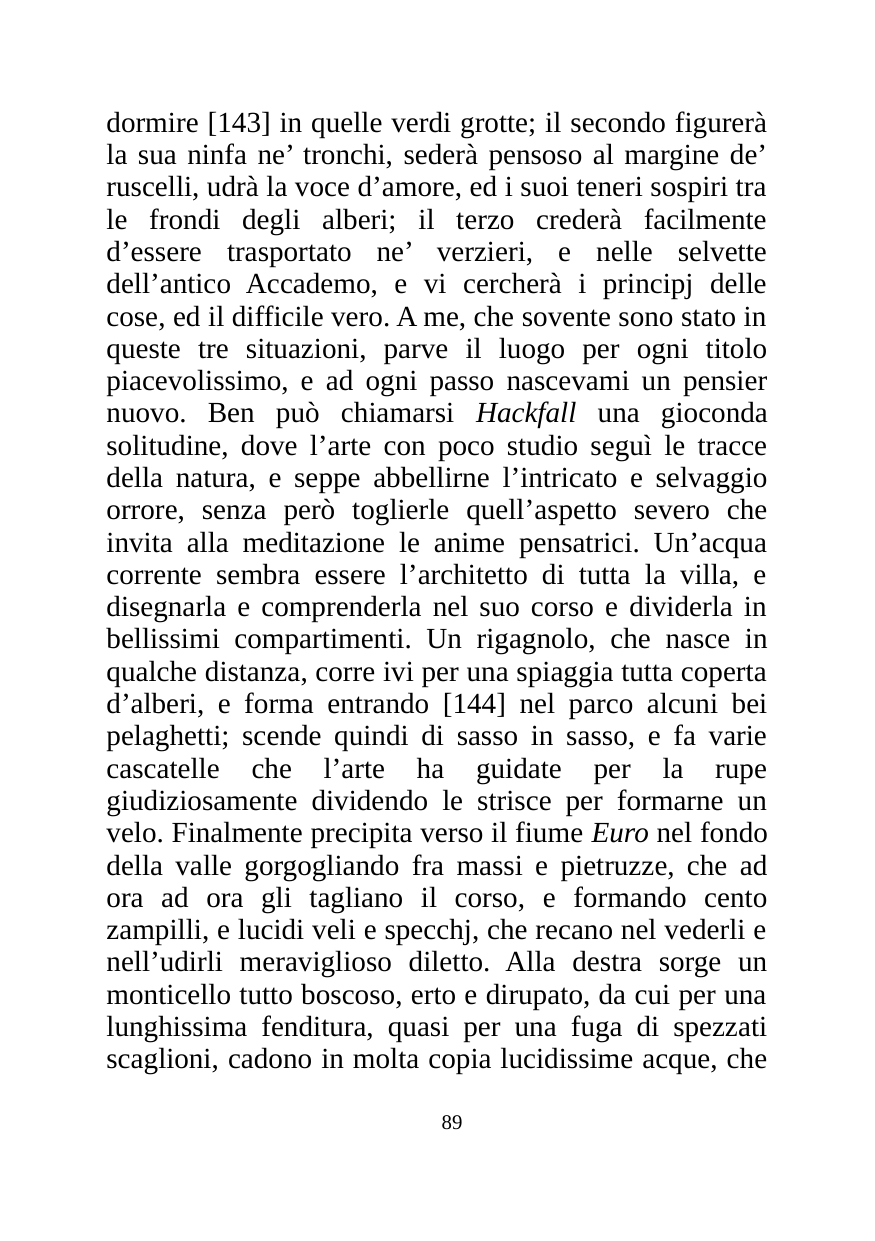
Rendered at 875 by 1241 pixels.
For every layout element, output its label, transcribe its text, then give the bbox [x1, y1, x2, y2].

text dormire [143] in quelle verdi grotte; il secondo figurerà la sua ninfa ne’ tronchi, sederà pensoso al margine de’ ruscelli, udrà la voce d’amore, ed i suoi teneri sospiri tra le frondi degli alberi; il terzo crederà facilmente d’essere trasportato ne’ verzieri, e nelle selvette dell’antico Accademo, e vi cercherà i principj delle cose, ed il difficile vero. A me, che sovente sono stato in queste tre situazioni, parve il luogo per ogni titolo piacevolissimo, e ad ogni passo nascevami un pensier nuovo. Ben può chiamarsi Hackfall una gioconda solitudine, dove l’arte con poco studio seguì le tracce della natura, e seppe abbellirne l’intricato e selvaggio orrore, senza però toglierle quell’aspetto severo che invita alla meditazione le anime pensatrici. Un’acqua corrente sembra essere l’architetto di tutta la villa, e disegnarla e comprenderla nel suo corso e dividerla in bellissimi compartimenti. Un rigagnolo, che nasce in qualche distanza, corre ivi per una spiaggia tutta coperta d’alberi, e forma entrando [144] nel parco alcuni bei pelaghetti; scende quindi di sasso in sasso, e fa varie cascatelle che l’arte ha guidate per la rupe giudiziosamente dividendo le strisce per formarne un velo. Finalmente precipita verso il fiume Euro nel fondo della valle gorgogliando fra massi e pietruzze, che ad ora ad ora gli tagliano il corso, e formando cento zampilli, e lucidi veli e specchj, che recano nel vederli e nell’udirli meraviglioso diletto. Alla destra sorge un monticello tutto boscoso, erto e dirupato, da cui per una lunghissima fenditura, quasi per una fuga di spezzati scaglioni, cadono in molta copia lucidissime acque, che [106, 106, 768, 1075]
